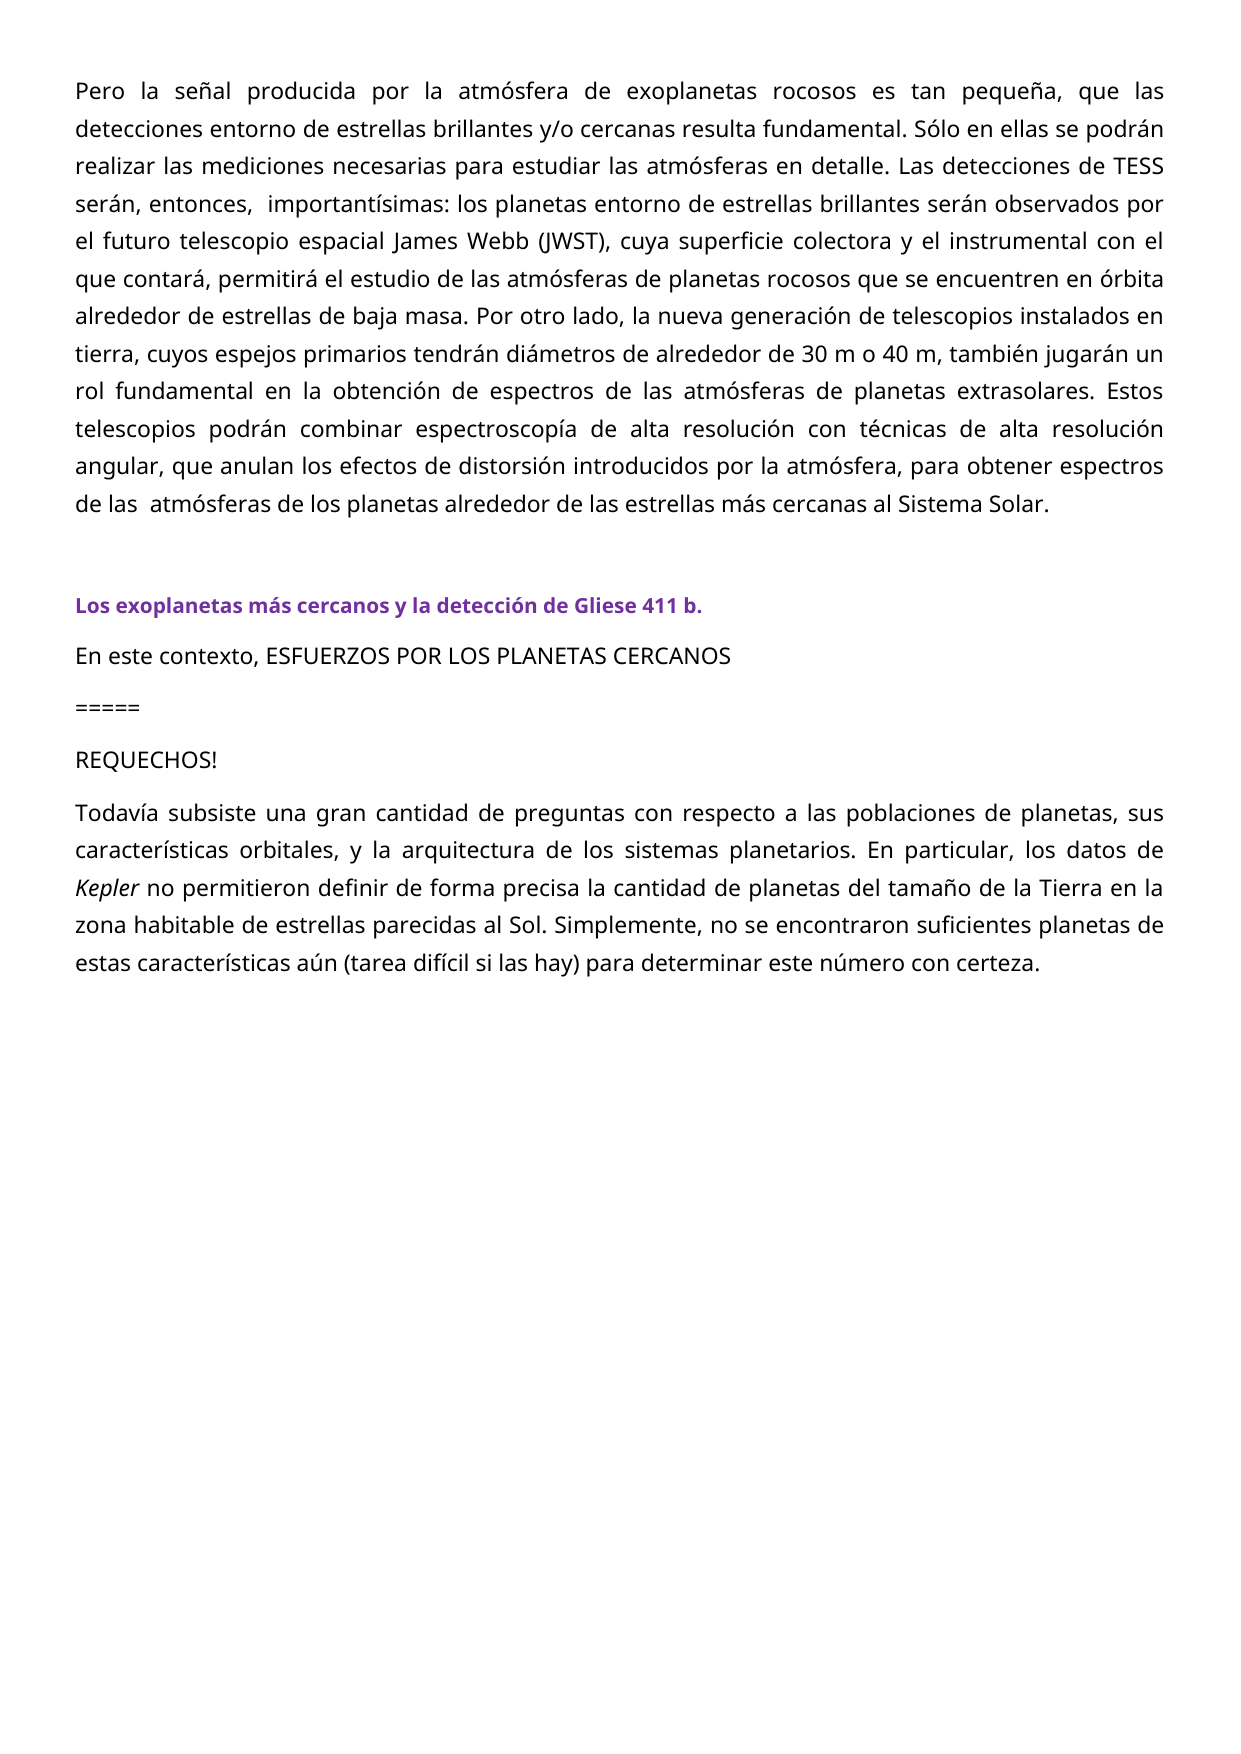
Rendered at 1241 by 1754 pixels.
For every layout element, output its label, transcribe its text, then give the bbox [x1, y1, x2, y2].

text En este contexto, ESFUERZOS POR LOS PLANETAS CERCANOS [75, 640, 1165, 672]
text ===== [75, 692, 1165, 724]
text REQUECHOS! [75, 744, 1165, 776]
text Los exoplanetas más cercanos y la detección de Gliese 411 b. [75, 592, 1165, 620]
text Todavía subsiste una gran cantidad de preguntas con respecto a las poblaciones de planetas, sus características orbitales, y la arquitectura de los sistemas planetarios. En particular, los datos de Kepler no permitieron definir de forma precisa la cantidad de planetas del tamaño de la Tierra en la zona habitable de estrellas parecidas al Sol. Simplemente, no se encontraron suficientes planetas de estas características aún (tarea difícil si las hay) para determinar este número con certeza. [75, 797, 1165, 978]
text Pero la señal producida por la atmósfera de exoplanetas rocosos es tan pequeña, que las detecciones entorno de estrellas brillantes y/o cercanas resulta fundamental. Sólo en ellas se podrán realizar las mediciones necesarias para estudiar las atmósferas en detalle. Las detecciones de TESS serán, entonces, importantísimas: los planetas entorno de estrellas brillantes serán observados por el futuro telescopio espacial James Webb (JWST), cuya superficie colectora y el instrumental con el que contará, permitirá el estudio de las atmósferas de planetas rocosos que se encuentren en órbita alrededor de estrellas de baja masa. Por otro lado, la nueva generación de telescopios instalados en tierra, cuyos espejos primarios tendrán diámetros de alrededor de 30 m o 40 m, también jugarán un rol fundamental en la obtención de espectros de las atmósferas de planetas extrasolares. Estos telescopios podrán combinar espectroscopía de alta resolución con técnicas de alta resolución angular, que anulan los efectos de distorsión introducidos por la atmósfera, para obtener espectros de las atmósferas de los planetas alrededor de las estrellas más cercanas al Sistema Solar. [75, 75, 1165, 519]
